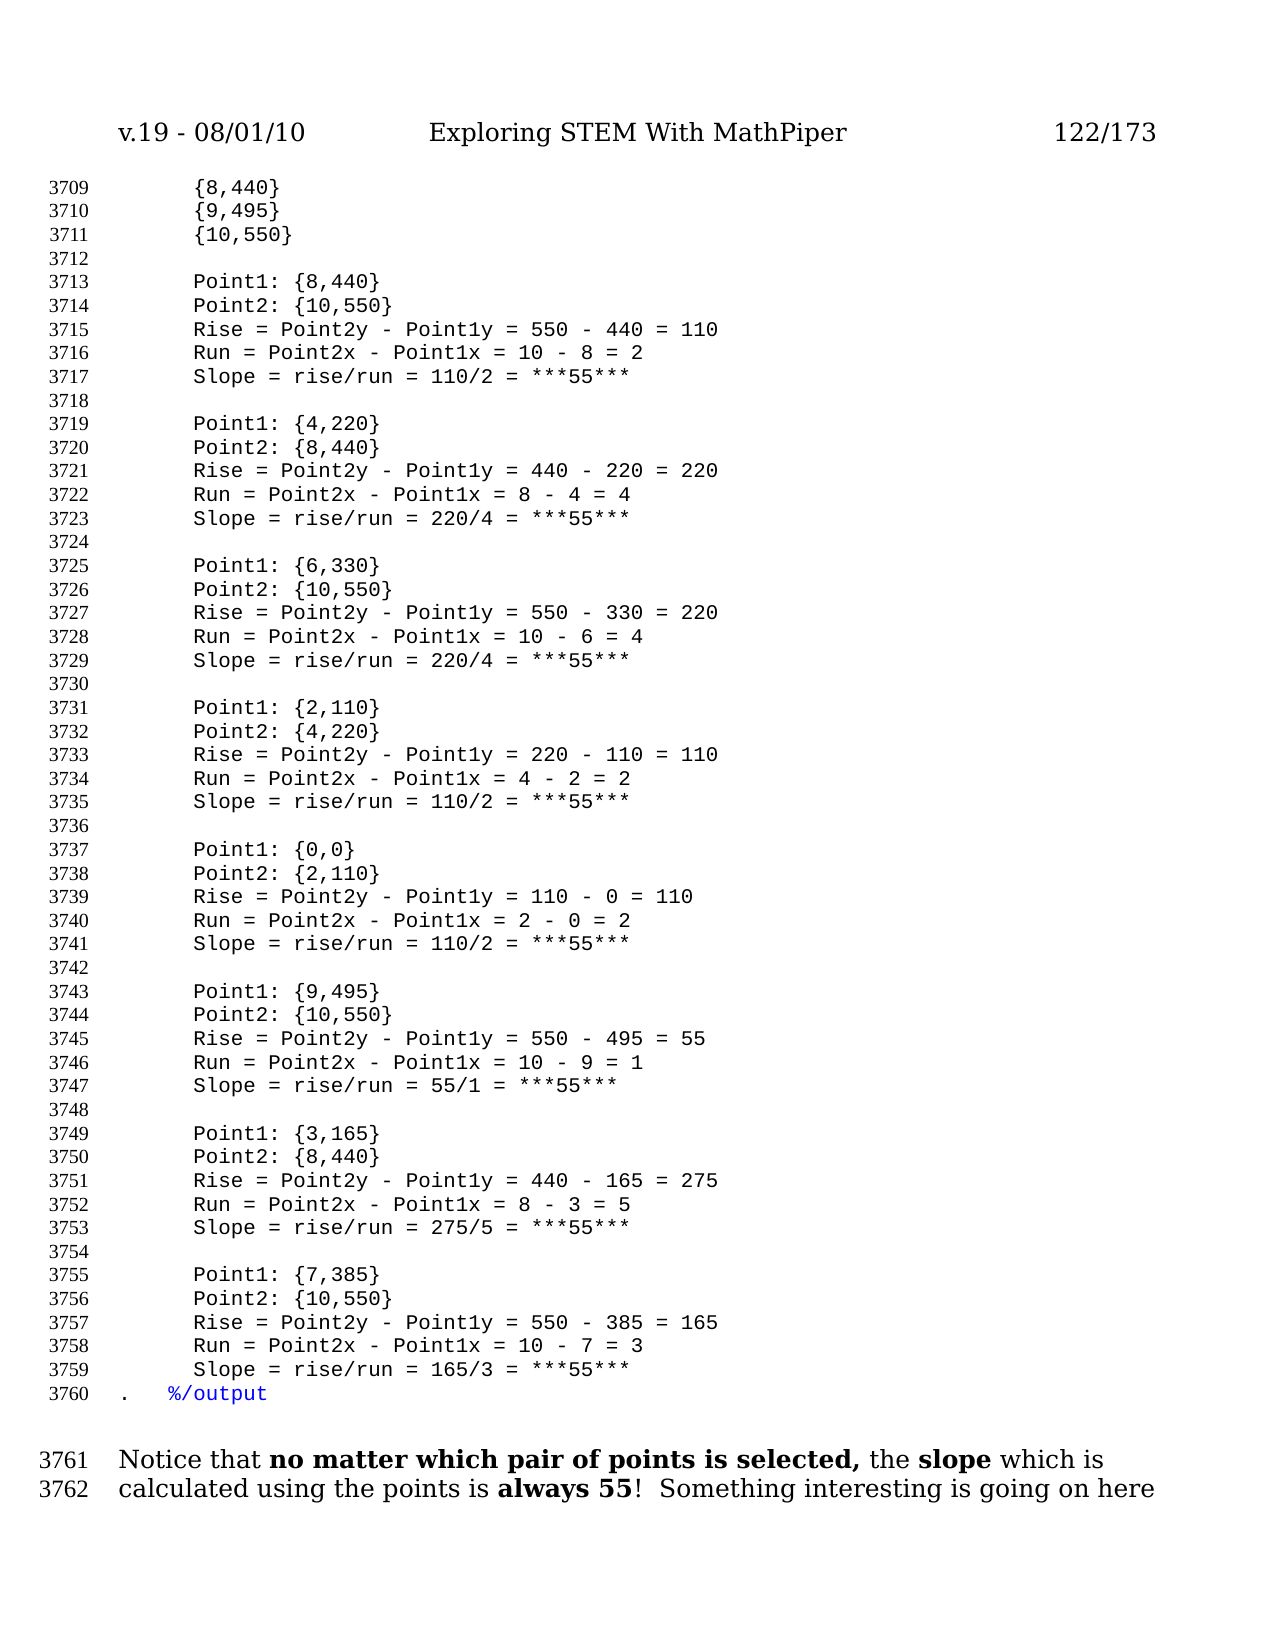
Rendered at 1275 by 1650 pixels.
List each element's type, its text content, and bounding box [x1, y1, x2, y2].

text Point1: {6,330} [118, 555, 1157, 579]
text Point2: {10,550} [118, 1004, 1157, 1028]
text Point2: {8,440} [118, 437, 1157, 461]
text Point1: {9,495} [118, 981, 1157, 1004]
text Point2: {4,220} [118, 721, 1157, 744]
text Slope = rise/run = 110/2 = ***55*** [118, 366, 1157, 389]
text Point2: {2,110} [118, 862, 1157, 886]
text Point2: {10,550} [118, 295, 1157, 319]
text Point1: {8,440} [118, 271, 1157, 295]
text Run = Point2x - Point1x = 10 - 9 = 1 [118, 1052, 1157, 1075]
text Run = Point2x - Point1x = 2 - 0 = 2 [118, 910, 1157, 933]
text Rise = Point2y - Point1y = 220 - 110 = 110 [118, 744, 1157, 768]
text Slope = rise/run = 165/3 = ***55*** [118, 1359, 1157, 1383]
text Rise = Point2y - Point1y = 550 - 440 = 110 [118, 319, 1157, 342]
text Run = Point2x - Point1x = 4 - 2 = 2 [118, 768, 1157, 792]
text {8,440} [118, 177, 1157, 200]
text Rise = Point2y - Point1y = 110 - 0 = 110 [118, 886, 1157, 910]
text Slope = rise/run = 110/2 = ***55*** [118, 933, 1157, 957]
text Point1: {2,110} [118, 697, 1157, 721]
text Rise = Point2y - Point1y = 440 - 220 = 220 [118, 461, 1157, 484]
text Point1: {7,385} [118, 1264, 1157, 1288]
text {9,495} [118, 200, 1157, 224]
text Rise = Point2y - Point1y = 550 - 495 = 55 [118, 1028, 1157, 1052]
text Slope = rise/run = 220/4 = ***55*** [118, 508, 1157, 531]
text Point1: {0,0} [118, 839, 1157, 862]
text Run = Point2x - Point1x = 10 - 8 = 2 [118, 342, 1157, 366]
text Run = Point2x - Point1x = 10 - 7 = 3 [118, 1335, 1157, 1359]
text Run = Point2x - Point1x = 10 - 6 = 4 [118, 626, 1157, 650]
text Slope = rise/run = 110/2 = ***55*** [118, 792, 1157, 815]
text {10,550} [118, 224, 1157, 248]
text Run = Point2x - Point1x = 8 - 3 = 5 [118, 1193, 1157, 1217]
text . %/output [118, 1383, 1157, 1406]
text Point1: {4,220} [118, 413, 1157, 437]
text Slope = rise/run = 220/4 = ***55*** [118, 650, 1157, 673]
text Point2: {10,550} [118, 579, 1157, 602]
text Slope = rise/run = 275/5 = ***55*** [118, 1217, 1157, 1241]
text Slope = rise/run = 55/1 = ***55*** [118, 1075, 1157, 1099]
text Point2: {10,550} [118, 1288, 1157, 1312]
text Point1: {3,165} [118, 1123, 1157, 1146]
text Point2: {8,440} [118, 1146, 1157, 1170]
text Rise = Point2y - Point1y = 550 - 330 = 220 [118, 602, 1157, 626]
text Rise = Point2y - Point1y = 550 - 385 = 165 [118, 1312, 1157, 1335]
text Rise = Point2y - Point1y = 440 - 165 = 275 [118, 1170, 1157, 1193]
text Notice that no matter which pair of points is selected, the slope which is calculated using the points is always 55! Something interesting is going on here [118, 1445, 1157, 1503]
text Run = Point2x - Point1x = 8 - 4 = 4 [118, 484, 1157, 508]
